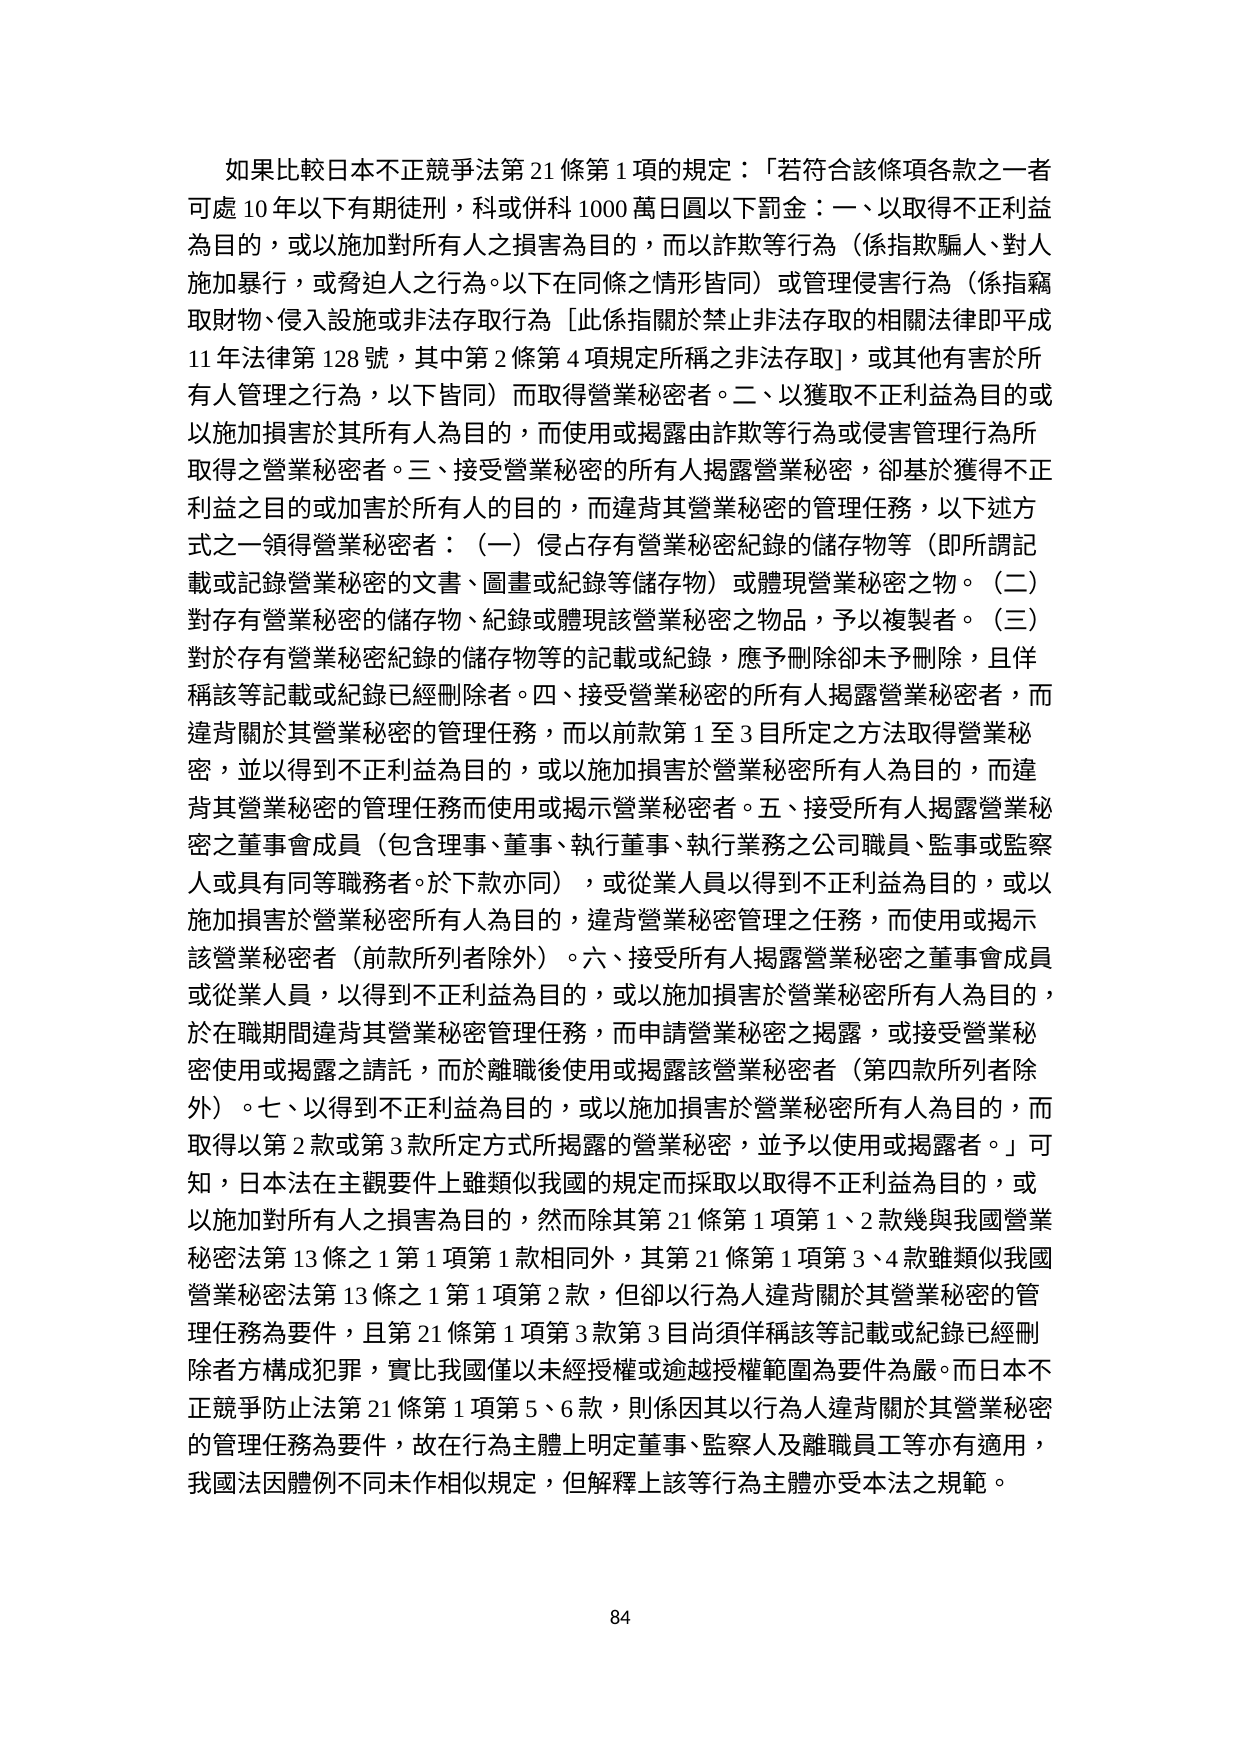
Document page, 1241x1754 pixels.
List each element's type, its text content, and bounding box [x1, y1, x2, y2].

text 如果比較日本不正競爭法第21條第1項的規定：「若符合該條項各款之一者，可處10年以下有期徒刑，科或併科1000萬日圓以下罰金：一、以取得不正利益為目的，或以施加對所有人之損害為目的，而以詐欺等行為（係指欺騙人、對人施加暴行，或脅迫人之行為。以下在同條之情形皆同）或管理侵害行為（係指竊取財物、侵入設施或非法存取行為［此係指關於禁止非法存取的相關法律即平成11年法律第128號，其中第2條第4項規定所稱之非法存取]，或其他有害於所有人管理之行為，以下皆同）而取得營業秘密者。二、以獲取不正利益為目的或以施加損害於其所有人為目的，而使用或揭露由詐欺等行為或侵害管理行為所取得之營業秘密者。三、接受營業秘密的所有人揭露營業秘密，卻基於獲得不正利益之目的或加害於所有人的目的，而違背其營業秘密的管理任務，以下述方式之一領得營業秘密者：（一）侵占存有營業秘密紀錄的儲存物等（即所謂記載或記錄營業秘密的文書、圖畫或紀錄等儲存物）或體現營業秘密之物。（二）對存有營業秘密的儲存物、紀錄或體現該營業秘密之物品，予以複製者。（三）對於存有營業秘密紀錄的儲存物等的記載或紀錄，應予刪除卻未予刪除，且佯稱該等記載或紀錄已經刪除者。四、接受營業秘密的所有人揭露營業秘密者，而違背關於其營業秘密的管理任務，而以前款第1至3目所定之方法取得營業秘密，並以得到不正利益為目的，或以施加損害於營業秘密所有人為目的，而違背其營業秘密的管理任務而使用或揭示營業秘密者。五、接受所有人揭露營業秘密之董事會成員（包含理事、董事、執行董事、執行業務之公司職員、監事或監察人或具有同等職務者。於下款亦同），或從業人員以得到不正利益為目的，或以施加損害於營業秘密所有人為目的，違背營業秘密管理之任務，而使用或揭示該營業秘密者（前款所列者除外）。六、接受所有人揭露營業秘密之董事會成員或從業人員，以得到不正利益為目的，或以施加損害於營業秘密所有人為目的，於在職期間違背其營業秘密管理任務，而申請營業秘密之揭露，或接受營業秘密使用或揭露之請託，而於離職後使用或揭露該營業秘密者（第四款所列者除外）。七、以得到不正利益為目的，或以施加損害於營業秘密所有人為目的，而取得以第2款或第3款所定方式所揭露的營業秘密，並予以使用或揭露者。」可知，日本法在主觀要件上雖類似我國的規定而採取以取得不正利益為目的，或以施加對所有人之損害為目的，然而除其第21條第1項第1、2款幾與我國營業秘密法第13條之1第1項第1款相同外，其第21條第1項第3、4款雖類似我國營業秘密法第13條之1第1項第2款，但卻以行為人違背關於其營業秘密的管理任務為要件，且第21條第1項第3款第3目尚須佯稱該等記載或紀錄已經刪除者方構成犯罪，實比我國僅以未經授權或逾越授權範圍為要件為嚴。而日本不正競爭防止法第21條第1項第5、6款，則係因其以行為人違背關於其營業秘密的管理任務為要件，故在行為主體上明定董事、監察人及離職員工等亦有適用，我國法因體例不同未作相似規定，但解釋上該等行為主體亦受本法之規範。 [187, 150, 1053, 1500]
